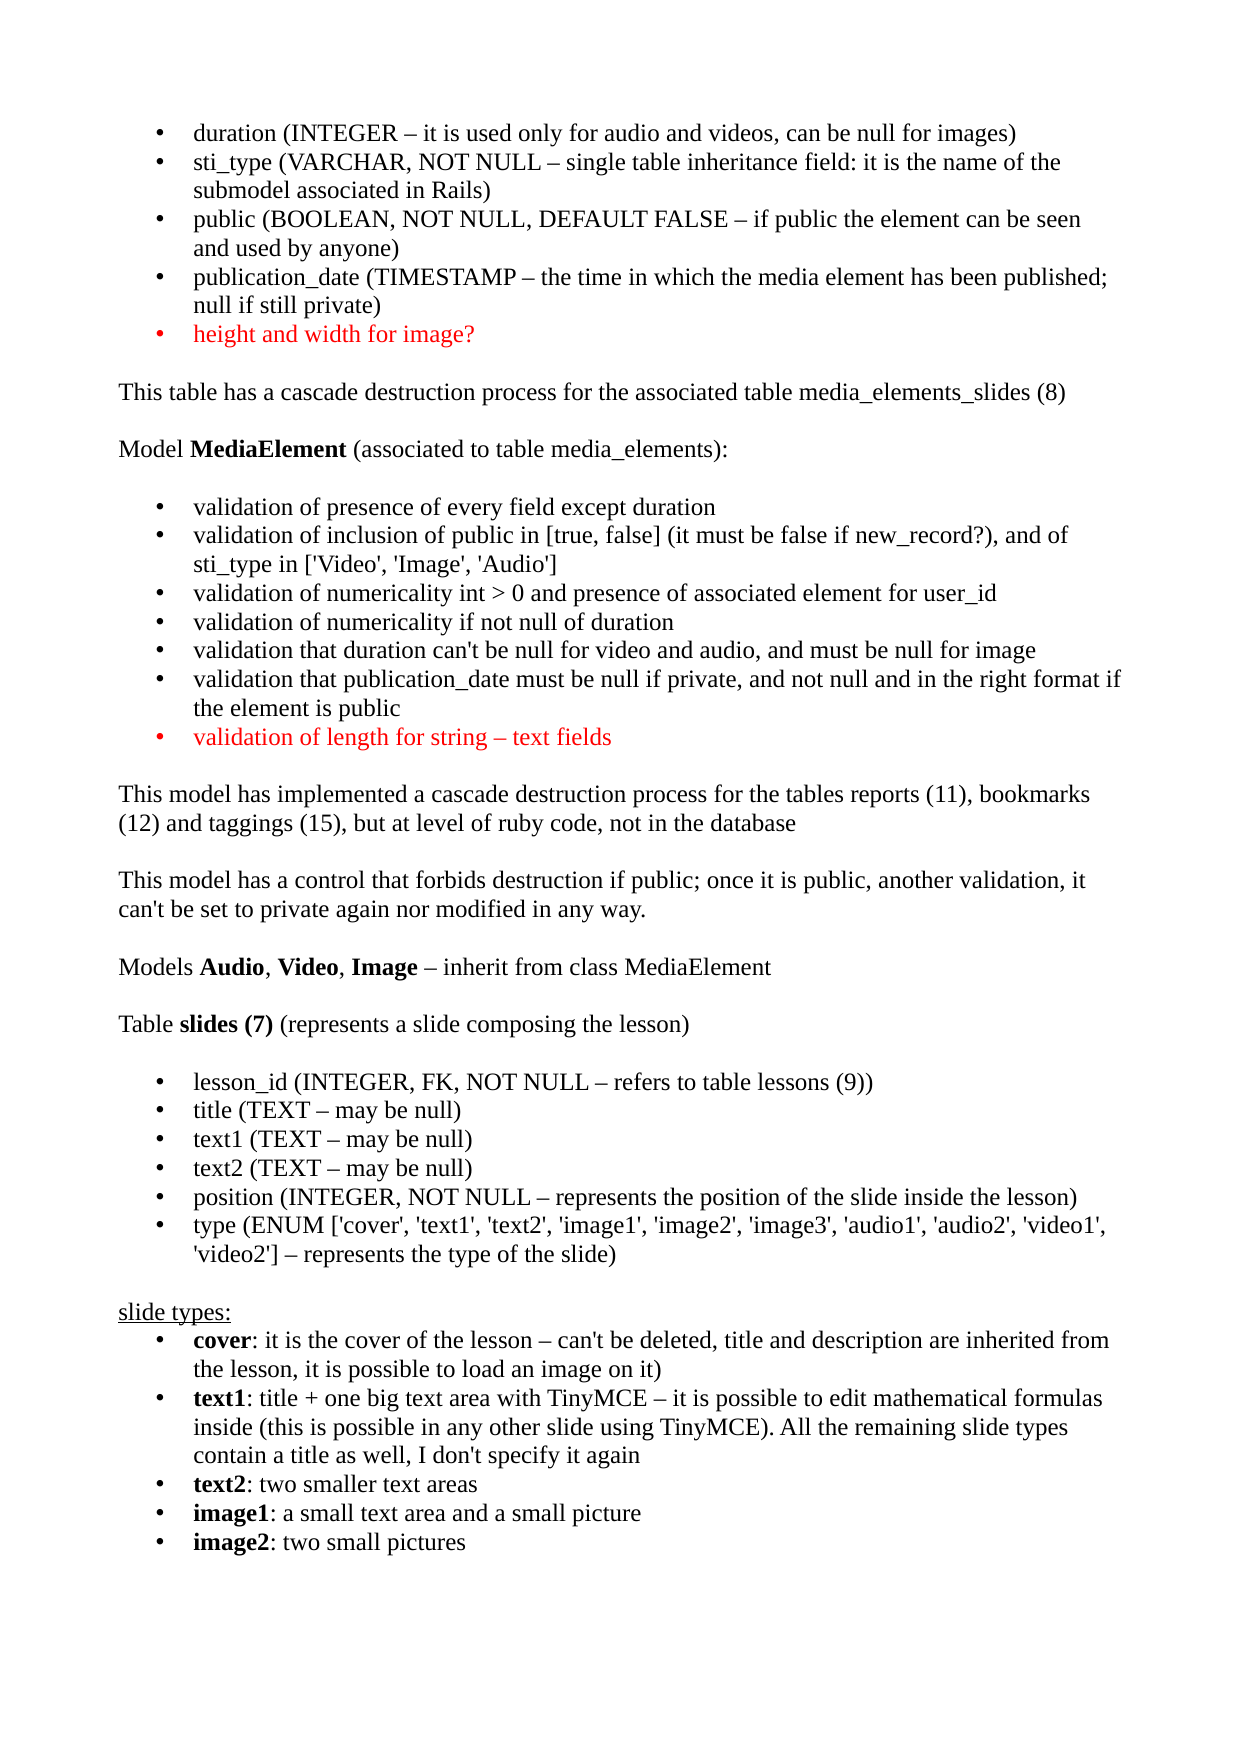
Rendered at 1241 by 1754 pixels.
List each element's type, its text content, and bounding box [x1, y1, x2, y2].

list validation of length for string – text fields [156, 722, 1122, 751]
list validation that duration can't be null for video and audio, and must be null for image [156, 636, 1122, 664]
list publication_date (TIMESTAMP – the time in which the media element has been published; null if still private) [156, 262, 1122, 319]
list cover: it is the cover of the lesson – can't be deleted, title and description are inherited from the lesson, it is possible to load an image on it) [156, 1326, 1122, 1383]
list height and width for image? [156, 319, 1122, 348]
list title (TEXT – may be null) [156, 1096, 1122, 1124]
list position (INTEGER, NOT NULL – represents the position of the slide inside the lesson) [156, 1182, 1122, 1211]
list validation of presence of every field except duration [156, 492, 1122, 521]
text This model has implemented a cascade destruction process for the tables reports (11), bookmarks (12) and taggings (15), but at level of ruby code, not in the database [118, 779, 1122, 837]
text Models Audio, Video, Image – inherit from class MediaElement [118, 952, 1122, 981]
list validation of numericality int > 0 and presence of associated element for user_id [156, 578, 1122, 607]
list validation of numericality if not null of duration [156, 607, 1122, 636]
list sti_type (VARCHAR, NOT NULL – single table inheritance field: it is the name of the submodel associated in Rails) [156, 147, 1122, 204]
list validation of inclusion of public in [true, false] (it must be false if new_record?), and of sti_type in ['Video', 'Image', 'Audio'] [156, 521, 1122, 578]
text Model MediaElement (associated to table media_elements): [118, 434, 1122, 463]
list validation that publication_date must be null if private, and not null and in the right format if the element is public [156, 664, 1122, 722]
list image1: a small text area and a small picture [156, 1498, 1122, 1527]
text slide types: [118, 1297, 1122, 1326]
list text2: two smaller text areas [156, 1469, 1122, 1498]
text Table slides (7) (represents a slide composing the lesson) [118, 1009, 1122, 1038]
list image2: two small pictures [156, 1527, 1122, 1556]
list type (ENUM ['cover', 'text1', 'text2', 'image1', 'image2', 'image3', 'audio1', 'audio2', 'video1', 'video2'] – represents the type of the slide) [156, 1211, 1122, 1268]
list text1: title + one big text area with TinyMCE – it is possible to edit mathematical formulas inside (this is possible in any other slide using TinyMCE). All the remaining slide types contain a title as well, I don't specify it again [156, 1383, 1122, 1469]
list duration (INTEGER – it is used only for audio and videos, can be null for images) [156, 118, 1122, 147]
text This model has a control that forbids destruction if public; once it is public, another validation, it can't be set to private again nor modified in any way. [118, 866, 1122, 923]
text This table has a cascade destruction process for the associated table media_elements_slides (8) [118, 377, 1122, 406]
list text1 (TEXT – may be null) [156, 1124, 1122, 1153]
list public (BOOLEAN, NOT NULL, DEFAULT FALSE – if public the element can be seen and used by anyone) [156, 204, 1122, 262]
list lesson_id (INTEGER, FK, NOT NULL – refers to table lessons (9)) [156, 1067, 1122, 1096]
list text2 (TEXT – may be null) [156, 1153, 1122, 1182]
